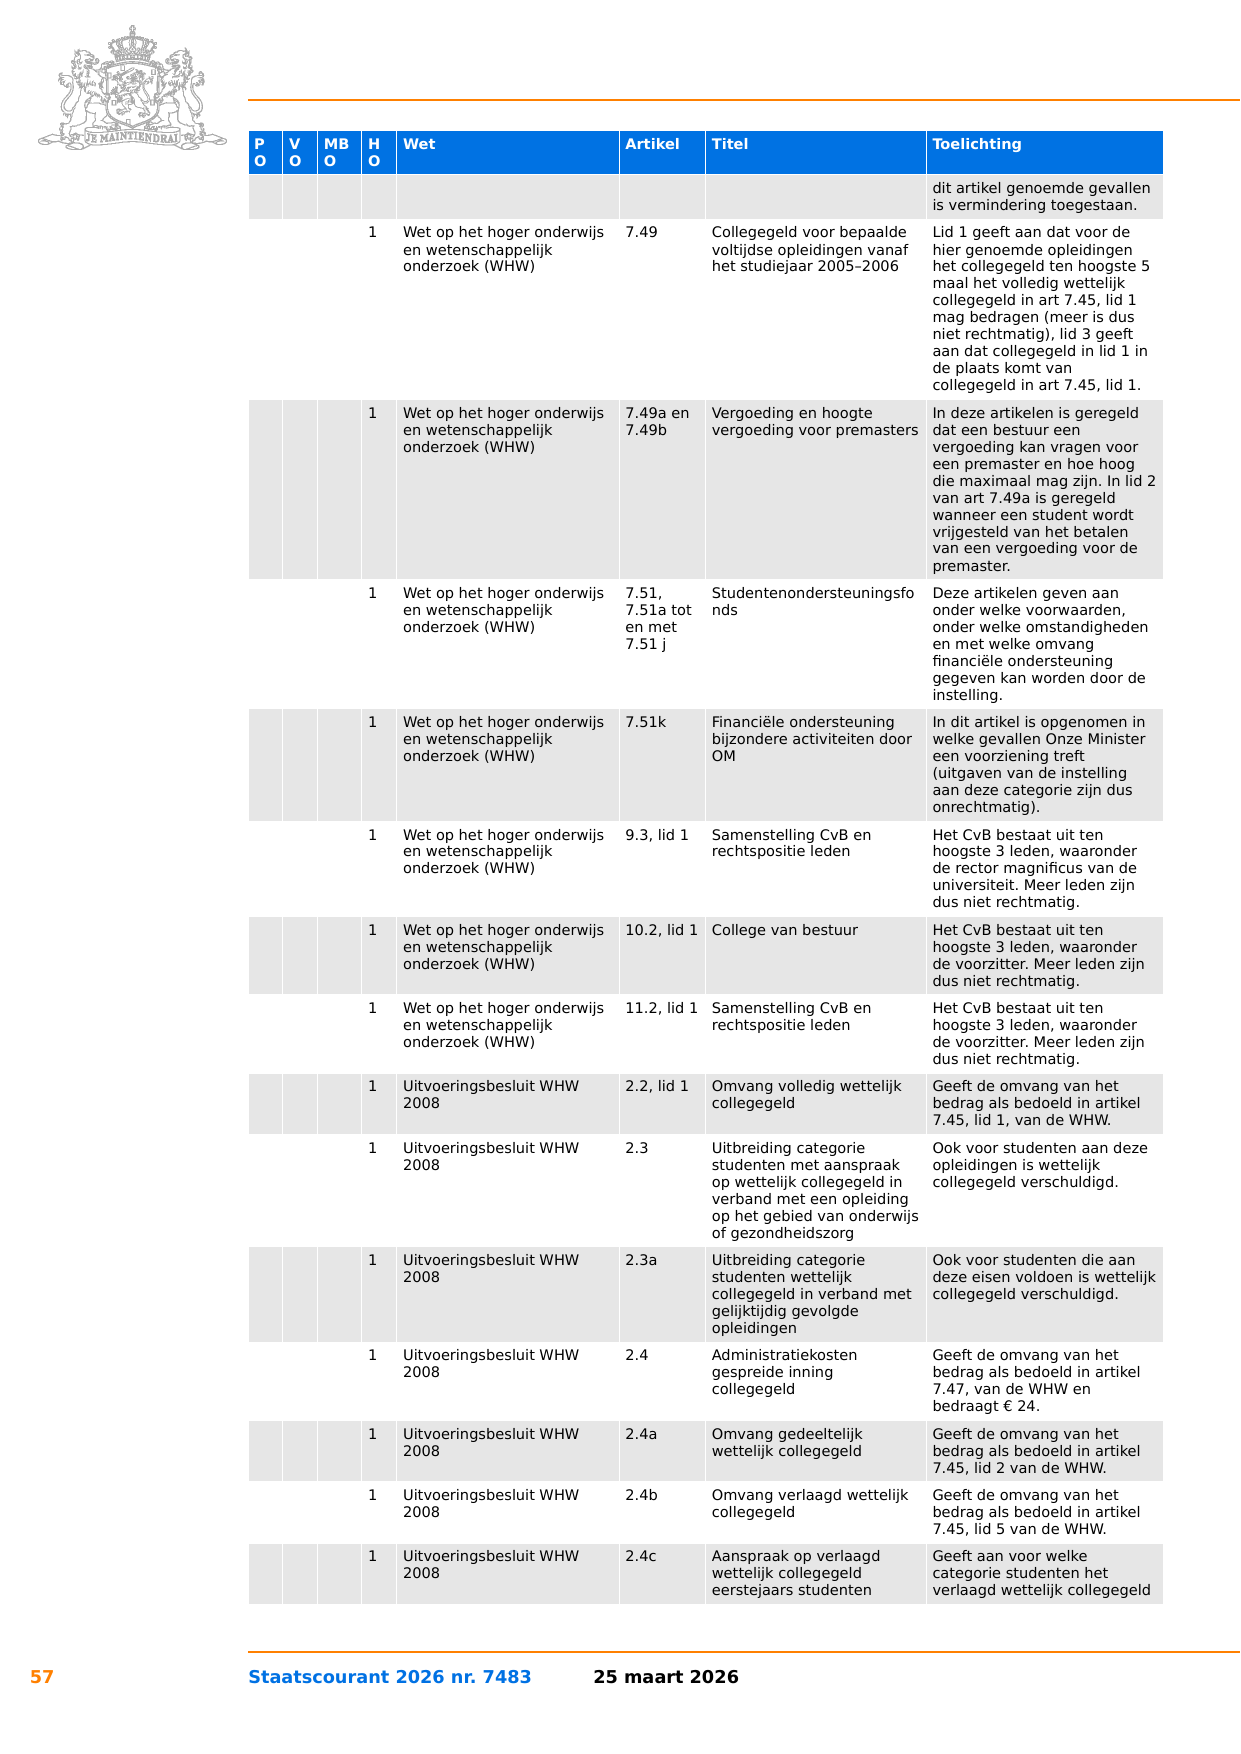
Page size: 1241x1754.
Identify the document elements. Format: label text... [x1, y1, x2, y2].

table_cell Uitbreiding categorie studenten wettelijk collegegeld in verband met gelijktijdig gevolgde opleidingen [706, 1247, 926, 1342]
table_cell 10.2, lid 1 [620, 917, 705, 994]
table_cell 2.4c [620, 1544, 705, 1604]
table_cell 1 [362, 709, 396, 821]
table_cell Lid 1 geeft aan dat voor de hier genoemde opleidingen het collegegeld ten hoogste 5 maal het volledig wettelijk collegegeld in art 7.45, lid 1 mag bedragen (meer is dus niet rechtmatig), lid 3 geeft aan dat collegegeld in lid 1 in de plaats komt van collegegeld in art 7.45, lid 1. [927, 220, 1163, 399]
table_header Wet [397, 131, 619, 174]
table_cell Uitvoeringsbesluit WHW 2008 [397, 1074, 619, 1134]
table_cell [283, 1421, 317, 1481]
table_header Titel [706, 131, 926, 174]
table_cell [249, 580, 282, 708]
table_cell 7.51, 7.51a tot en met 7.51 j [620, 580, 705, 708]
table_cell 9.3, lid 1 [620, 822, 705, 916]
table_cell [318, 220, 361, 399]
table_cell [318, 580, 361, 708]
table_cell [283, 1343, 317, 1420]
table_cell 1 [362, 995, 396, 1073]
table_cell [249, 220, 282, 399]
table_cell Uitvoeringsbesluit WHW 2008 [397, 1544, 619, 1604]
table_cell [283, 822, 317, 916]
table_header HO [362, 131, 396, 174]
table_cell [249, 917, 282, 994]
table_cell [283, 220, 317, 399]
table_cell Uitvoeringsbesluit WHW 2008 [397, 1247, 619, 1342]
table_cell Financiële ondersteuning bijzondere activiteiten door OM [706, 709, 926, 821]
table_cell [318, 1482, 361, 1543]
table_cell Wet op het hoger onderwijs en wetenschappelijk onderzoek (WHW) [397, 580, 619, 708]
table_cell Samenstelling CvB en rechtspositie leden [706, 822, 926, 916]
table_cell 2.2, lid 1 [620, 1074, 705, 1134]
table_cell [283, 917, 317, 994]
table_cell [318, 822, 361, 916]
table_cell Samenstelling CvB en rechtspositie leden [706, 995, 926, 1073]
table_cell 1 [362, 1421, 396, 1481]
table_cell [283, 175, 317, 219]
table_cell 1 [362, 1074, 396, 1134]
table_cell Omvang gedeeltelijk wettelijk collegegeld [706, 1421, 926, 1481]
table_cell 11.2, lid 1 [620, 995, 705, 1073]
table_cell [318, 1074, 361, 1134]
table_cell Omvang volledig wettelijk collegegeld [706, 1074, 926, 1134]
table_cell Administratiekosten gespreide inning collegegeld [706, 1343, 926, 1420]
table_cell 2.3a [620, 1247, 705, 1342]
table_cell 2.3 [620, 1135, 705, 1246]
table_cell 1 [362, 822, 396, 916]
table_cell [249, 1247, 282, 1342]
table_cell 1 [362, 400, 396, 579]
table_header Toelichting [927, 131, 1163, 174]
table_cell [318, 400, 361, 579]
table_cell [249, 1135, 282, 1246]
table_cell [283, 1135, 317, 1246]
table_cell Geeft de omvang van het bedrag als bedoeld in artikel 7.45, lid 2 van de WHW. [927, 1421, 1163, 1481]
table_header Artikel [620, 131, 705, 174]
table_cell Geeft de omvang van het bedrag als bedoeld in artikel 7.45, lid 5 van de WHW. [927, 1482, 1163, 1543]
table_cell Studentenondersteuningsfonds [706, 580, 926, 708]
table_cell [249, 1343, 282, 1420]
table_cell [283, 995, 317, 1073]
table_cell [249, 709, 282, 821]
table_cell [318, 175, 361, 219]
table_cell Deze artikelen geven aan onder welke voorwaarden, onder welke omstandigheden en met welke omvang financiële ondersteuning gegeven kan worden door de instelling. [927, 580, 1163, 708]
table_cell dit artikel genoemde gevallen is vermindering toegestaan. [927, 175, 1163, 219]
table_cell [283, 1074, 317, 1134]
table_cell 7.49 [620, 220, 705, 399]
table_cell Wet op het hoger onderwijs en wetenschappelijk onderzoek (WHW) [397, 709, 619, 821]
table_cell Geeft de omvang van het bedrag als bedoeld in artikel 7.47, van de WHW en bedraagt € 24. [927, 1343, 1163, 1420]
table_cell Uitvoeringsbesluit WHW 2008 [397, 1343, 619, 1420]
table_cell [362, 175, 396, 219]
table_cell [249, 1074, 282, 1134]
table_cell [249, 400, 282, 579]
table_cell 7.51k [620, 709, 705, 821]
table_cell 1 [362, 1247, 396, 1342]
table_cell College van bestuur [706, 917, 926, 994]
table_cell [318, 1135, 361, 1246]
table_cell [318, 709, 361, 821]
table_cell Het CvB bestaat uit ten hoogste 3 leden, waaronder de voorzitter. Meer leden zijn dus niet rechtmatig. [927, 917, 1163, 994]
table_cell [283, 709, 317, 821]
table_cell 1 [362, 1135, 396, 1246]
table_cell Uitvoeringsbesluit WHW 2008 [397, 1135, 619, 1246]
table_cell Wet op het hoger onderwijs en wetenschappelijk onderzoek (WHW) [397, 917, 619, 994]
table_cell [706, 175, 926, 219]
table_cell Geeft aan voor welke categorie studenten het verlaagd wettelijk collegegeld [927, 1544, 1163, 1604]
table_cell Geeft de omvang van het bedrag als bedoeld in artikel 7.45, lid 1, van de WHW. [927, 1074, 1163, 1134]
table_cell Ook voor studenten aan deze opleidingen is wettelijk collegegeld verschuldigd. [927, 1135, 1163, 1246]
table_cell [318, 995, 361, 1073]
picture [38, 25, 227, 150]
table_cell [249, 175, 282, 219]
table_cell [249, 822, 282, 916]
table_cell [318, 1343, 361, 1420]
table_cell In deze artikelen is geregeld dat een bestuur een vergoeding kan vragen voor een premaster en hoe hoog die maximaal mag zijn. In lid 2 van art 7.49a is geregeld wanneer een student wordt vrijgesteld van het betalen van een vergoeding voor de premaster. [927, 400, 1163, 579]
table_cell [283, 1482, 317, 1543]
table_cell Het CvB bestaat uit ten hoogste 3 leden, waaronder de voorzitter. Meer leden zijn dus niet rechtmatig. [927, 995, 1163, 1073]
table_cell Het CvB bestaat uit ten hoogste 3 leden, waaronder de rector magnificus van de universiteit. Meer leden zijn dus niet rechtmatig. [927, 822, 1163, 916]
table_cell Wet op het hoger onderwijs en wetenschappelijk onderzoek (WHW) [397, 995, 619, 1073]
table_header MBO [318, 131, 361, 174]
table_cell 1 [362, 917, 396, 994]
table_header VO [283, 131, 317, 174]
table_cell 2.4b [620, 1482, 705, 1543]
table_cell Aanspraak op verlaagd wettelijk collegegeld eerstejaars studenten [706, 1544, 926, 1604]
table_cell [249, 1544, 282, 1604]
table_cell [283, 1247, 317, 1342]
table_cell 2.4 [620, 1343, 705, 1420]
table_cell [620, 175, 705, 219]
table_cell 7.49a en 7.49b [620, 400, 705, 579]
table_cell [318, 1544, 361, 1604]
table_cell [283, 580, 317, 708]
table_cell Collegegeld voor bepaalde voltijdse opleidingen vanaf het studiejaar 2005–2006 [706, 220, 926, 399]
table_cell [318, 917, 361, 994]
table_cell [249, 1482, 282, 1543]
table_cell 1 [362, 1544, 396, 1604]
table_cell [283, 400, 317, 579]
table_cell 2.4a [620, 1421, 705, 1481]
table_cell [318, 1421, 361, 1481]
table_cell [249, 1421, 282, 1481]
table_cell Uitbreiding categorie studenten met aanspraak op wettelijk collegegeld in verband met een opleiding op het gebied van onderwijs of gezondheidszorg [706, 1135, 926, 1246]
table_cell [318, 1247, 361, 1342]
table_cell Ook voor studenten die aan deze eisen voldoen is wettelijk collegegeld verschuldigd. [927, 1247, 1163, 1342]
table_cell Wet op het hoger onderwijs en wetenschappelijk onderzoek (WHW) [397, 400, 619, 579]
table_header PO [249, 131, 282, 174]
table_cell In dit artikel is opgenomen in welke gevallen Onze Minister een voorziening treft (uitgaven van de instelling aan deze categorie zijn dus onrechtmatig). [927, 709, 1163, 821]
table_cell Uitvoeringsbesluit WHW 2008 [397, 1421, 619, 1481]
table_cell 1 [362, 1343, 396, 1420]
table_cell [249, 995, 282, 1073]
table_cell [283, 1544, 317, 1604]
table_cell [397, 175, 619, 219]
table_cell 1 [362, 220, 396, 399]
table_cell Wet op het hoger onderwijs en wetenschappelijk onderzoek (WHW) [397, 220, 619, 399]
table_cell 1 [362, 580, 396, 708]
table_cell Omvang verlaagd wettelijk collegegeld [706, 1482, 926, 1543]
table_cell Vergoeding en hoogte vergoeding voor premasters [706, 400, 926, 579]
table_cell Uitvoeringsbesluit WHW 2008 [397, 1482, 619, 1543]
table_cell Wet op het hoger onderwijs en wetenschappelijk onderzoek (WHW) [397, 822, 619, 916]
table_cell 1 [362, 1482, 396, 1543]
